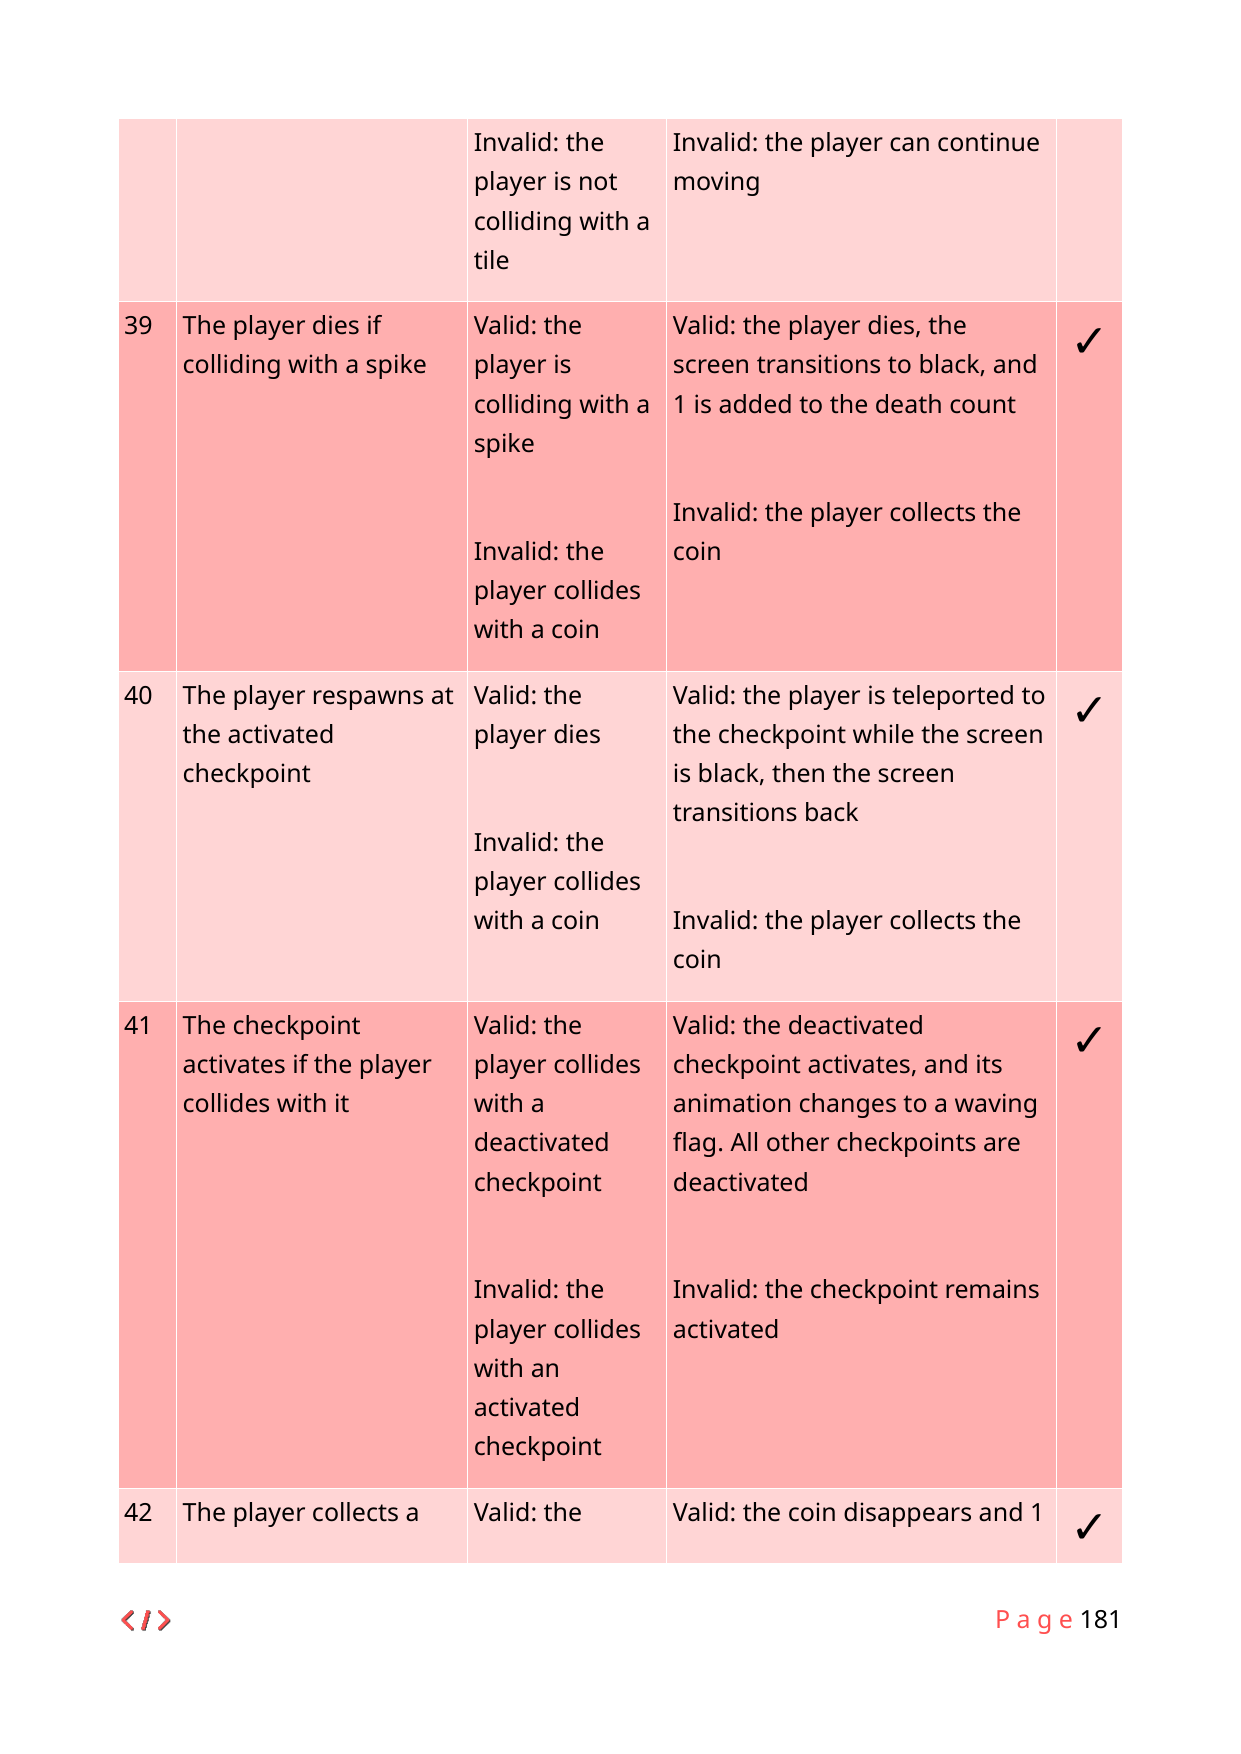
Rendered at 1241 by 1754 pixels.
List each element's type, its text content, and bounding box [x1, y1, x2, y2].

table_cell Valid: the [468, 1489, 666, 1563]
table_cell [1057, 119, 1122, 301]
table_cell 40 [119, 672, 176, 1001]
table_cell Valid: the coin disappears and 1 [667, 1489, 1056, 1563]
table_cell Valid: the player collides with a deactivated checkpoint Invalid: the player collides with an activated checkpoint [468, 1002, 666, 1488]
table_cell The checkpoint activates if the player collides with it [177, 1002, 467, 1488]
table_cell ✓ [1057, 1002, 1122, 1488]
table_cell The player collects a [177, 1489, 467, 1563]
table_cell Valid: the player dies, the screen transitions to black, and 1 is added to the death count Invalid: the player collects the coin [667, 302, 1056, 671]
table_cell 41 [119, 1002, 176, 1488]
table_cell Valid: the player is teleported to the checkpoint while the screen is black, then the screen transitions back Invalid: the player collects the coin [667, 672, 1056, 1001]
table_cell 39 [119, 302, 176, 671]
picture [116, 1591, 175, 1649]
table_cell [177, 119, 467, 301]
table_cell The player dies if colliding with a spike [177, 302, 467, 671]
table_cell Invalid: the player is not colliding with a tile [468, 119, 666, 301]
table_cell [119, 119, 176, 301]
table_cell The player respawns at the activated checkpoint [177, 672, 467, 1001]
table_cell Valid: the deactivated checkpoint activates, and its animation changes to a waving flag. All other checkpoints are deactivated Invalid: the checkpoint remains activated [667, 1002, 1056, 1488]
table_cell Valid: the player is colliding with a spike Invalid: the player collides with a coin [468, 302, 666, 671]
table_cell Valid: the player dies Invalid: the player collides with a coin [468, 672, 666, 1001]
table_cell ✓ [1057, 672, 1122, 1001]
table_cell ✓ [1057, 302, 1122, 671]
table_cell 42 [119, 1489, 176, 1563]
table_cell ✓ [1057, 1489, 1122, 1563]
table_cell Invalid: the player can continue moving [667, 119, 1056, 301]
